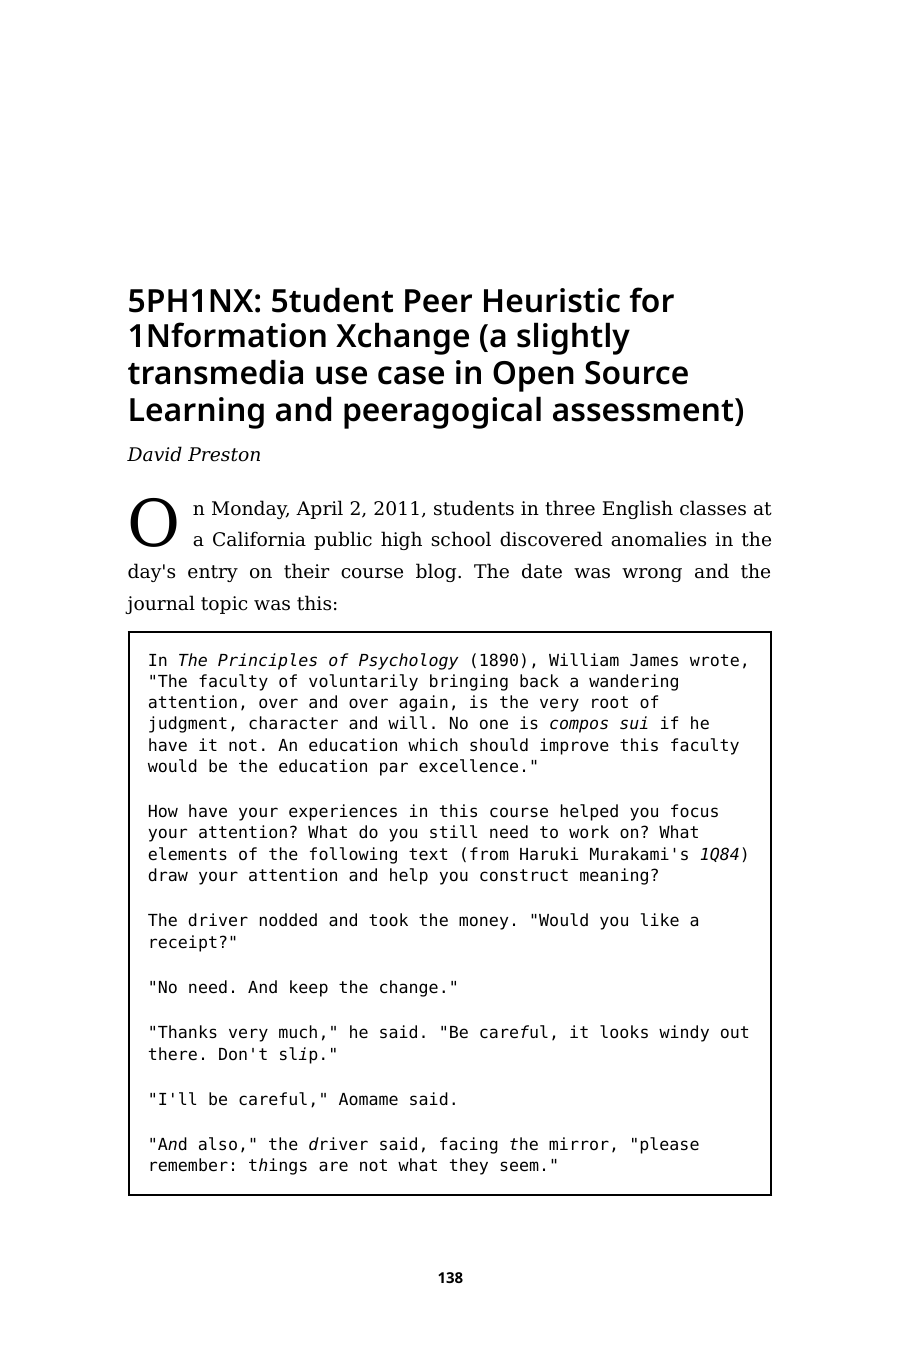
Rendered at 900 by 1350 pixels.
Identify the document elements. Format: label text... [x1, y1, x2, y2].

subtitle 5PH1NX: 5tudent Peer Heuristic for 1Nformation Xchange (a slightly transmedia use case in Open Source Learning and peeragogical assessment) [127, 283, 772, 431]
text The driver nodded and took the money. "Would you like a receipt?" [130, 891, 770, 952]
text How have your experiences in this course helped you focus your attention? What do you still need to work on? What elements of the following text (from Haruki Murakami's 1Q84) draw your attention and help you construct meaning? [130, 782, 770, 885]
text "And also," the driver said, facing the mirror, "please remember: things are not what they seem." [130, 1115, 770, 1194]
text On Monday, April 2, 2011, students in three English classes at a California public high school discovered anomalies in the day's entry on their course blog. The date was wrong and the journal topic was this: [127, 498, 772, 615]
text "I'll be careful," Aomame said. [130, 1069, 770, 1109]
text In The Principles of Psychology (1890), William James wrote, "The faculty of voluntarily bringing back a wandering attention, over and over again, is the very root of judgment, character and will. No one is compos sui if he have it not. An education which should improve this faculty would be the education par excellence." [130, 633, 770, 776]
text "No need. And keep the change." [130, 958, 770, 997]
text David Preston [127, 444, 772, 466]
text "Thanks very much," he said. "Be careful, it looks windy out there. Don't slip." [130, 1003, 770, 1064]
